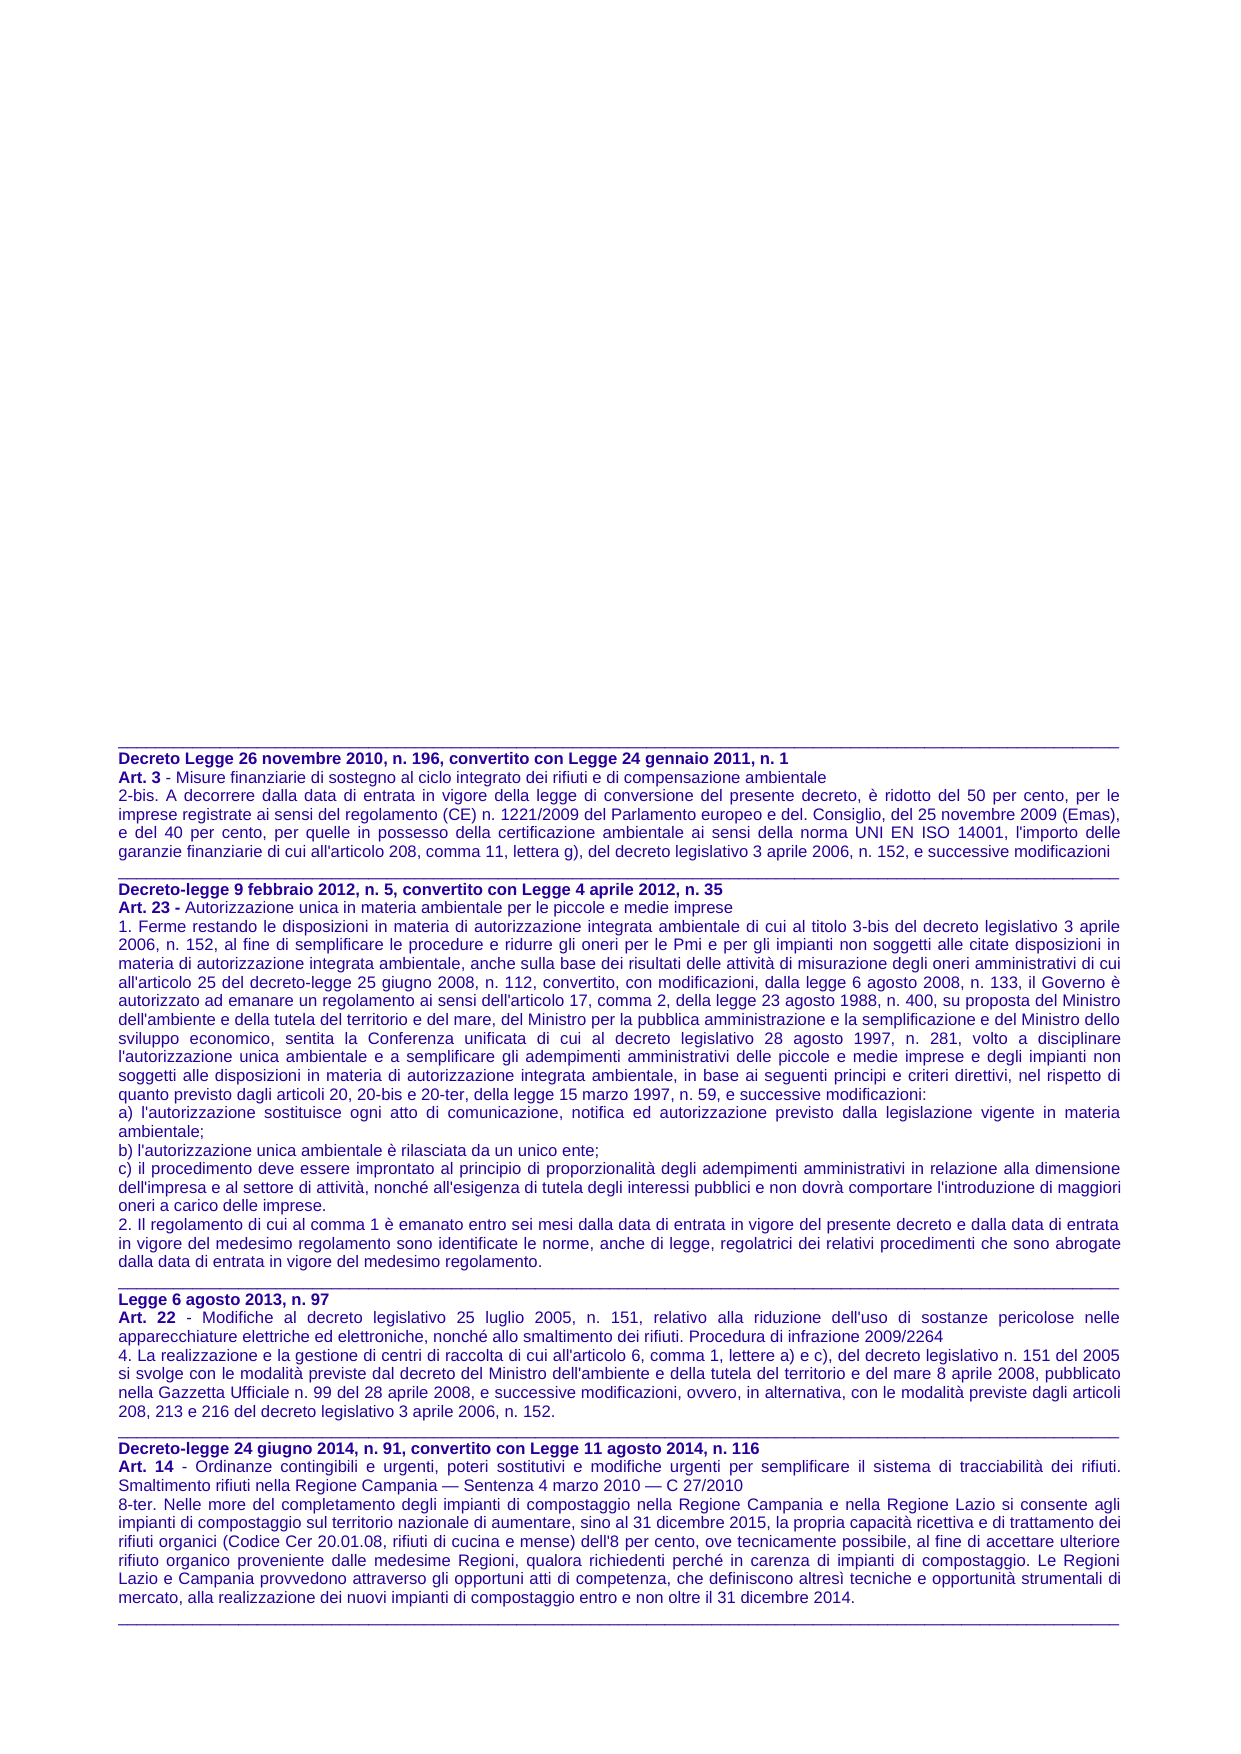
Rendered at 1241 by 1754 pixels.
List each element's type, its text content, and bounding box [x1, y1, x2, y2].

text Decreto-legge 24 giugno 2014, n. 91, convertito con Legge 11 agosto 2014, n. 116 [118, 1439, 1122, 1458]
text 1. Ferme restando le disposizioni in materia di autorizzazione integrata ambientale di cui al titolo 3-bis del decreto legislativo 3 aprile 2006, n. 152, al fine di semplificare le procedure e ridurre gli oneri per le Pmi e per gli impianti non soggetti alle citate disposizioni in materia di autorizzazione integrata ambientale, anche sulla base dei risultati delle attività di misurazione degli oneri amministrativi di cui all'articolo 25 del decreto-legge 25 giugno 2008, n. 112, convertito, con modificazioni, dalla legge 6 agosto 2008, n. 133, il Governo è autorizzato ad emanare un regolamento ai sensi dell'articolo 17, comma 2, della legge 23 agosto 1988, n. 400, su proposta del Ministro dell'ambiente e della tutela del territorio e del mare, del Ministro per la pubblica amministrazione e la semplificazione e del Ministro dello sviluppo economico, sentita la Conferenza unificata di cui al decreto legislativo 28 agosto 1997, n. 281, volto a disciplinare l'autorizzazione unica ambientale e a semplificare gli adempimenti amministrativi delle piccole e medie imprese e degli impianti non soggetti alle disposizioni in materia di autorizzazione integrata ambientale, in base ai seguenti principi e criteri direttivi, nel rispetto di quanto previsto dagli articoli 20, 20-bis e 20-ter, della legge 15 marzo 1997, n. 59, e successive modificazioni: [118, 917, 1122, 1103]
text Decreto-legge 9 febbraio 2012, n. 5, convertito con Legge 4 aprile 2012, n. 35 [118, 880, 1122, 898]
text ____________________________________________________________________________________________________________ [118, 1607, 1122, 1626]
text Art. 22 - Modifiche al decreto legislativo 25 luglio 2005, n. 151, relativo alla riduzione dell'uso di sostanze pericolose nelle apparecchiature elettriche ed elettroniche, nonché allo smaltimento dei rifiuti. Procedura di infrazione 2009/2264 [118, 1309, 1122, 1346]
text ____________________________________________________________________________________________________________ [118, 861, 1122, 880]
text c) il procedimento deve essere improntato al principio di proporzionalità degli adempimenti amministrativi in relazione alla dimensione dell'impresa e al settore di attività, nonché all'esigenza di tutela degli interessi pubblici e non dovrà comportare l'introduzione di maggiori oneri a carico delle imprese. [118, 1159, 1122, 1215]
text Art. 3 - Misure finanziarie di sostegno al ciclo integrato dei rifiuti e di compensazione ambientale [118, 768, 1122, 787]
text Legge 6 agosto 2013, n. 97 [118, 1290, 1122, 1309]
text 2-bis. A decorrere dalla data di entrata in vigore della legge di conversione del presente decreto, è ridotto del 50 per cento, per le imprese registrate ai sensi del regolamento (CE) n. 1221/2009 del Parlamento europeo e del. Consiglio, del 25 novembre 2009 (Emas), e del 40 per cento, per quelle in possesso della certificazione ambientale ai sensi della norma UNI EN ISO 14001, l'importo delle garanzie finanziarie di cui all'articolo 208, comma 11, lettera g), del decreto legislativo 3 aprile 2006, n. 152, e successive modificazioni [118, 787, 1122, 861]
text b) l'autorizzazione unica ambientale è rilasciata da un unico ente; [118, 1141, 1122, 1159]
text ____________________________________________________________________________________________________________ [118, 731, 1122, 749]
text a) l'autorizzazione sostituisce ogni atto di comunicazione, notifica ed autorizzazione previsto dalla legislazione vigente in materia ambientale; [118, 1103, 1122, 1141]
text 4. La realizzazione e la gestione di centri di raccolta di cui all'articolo 6, comma 1, lettere a) e c), del decreto legislativo n. 151 del 2005 si svolge con le modalità previste dal decreto del Ministro dell'ambiente e della tutela del territorio e del mare 8 aprile 2008, pubblicato nella Gazzetta Ufficiale n. 99 del 28 aprile 2008, e successive modificazioni, ovvero, in alternativa, con le modalità previste dagli articoli 208, 213 e 216 del decreto legislativo 3 aprile 2006, n. 152. [118, 1346, 1122, 1421]
text ____________________________________________________________________________________________________________ [118, 1271, 1122, 1290]
text Decreto Legge 26 novembre 2010, n. 196, convertito con Legge 24 gennaio 2011, n. 1 [118, 749, 1122, 768]
text 2. Il regolamento di cui al comma 1 è emanato entro sei mesi dalla data di entrata in vigore del presente decreto e dalla data di entrata in vigore del medesimo regolamento sono identificate le norme, anche di legge, regolatrici dei relativi procedimenti che sono abrogate dalla data di entrata in vigore del medesimo regolamento. [118, 1215, 1122, 1271]
text ____________________________________________________________________________________________________________ [118, 1421, 1122, 1439]
text 8-ter. Nelle more del completamento degli impianti di compostaggio nella Regione Campania e nella Regione Lazio si consente agli impianti di compostaggio sul territorio nazionale di aumentare, sino al 31 dicembre 2015, la propria capacità ricettiva e di trattamento dei rifiuti organici (Codice Cer 20.01.08, rifiuti di cucina e mense) dell'8 per cento, ove tecnicamente possibile, al fine di accettare ulteriore rifiuto organico proveniente dalle medesime Regioni, qualora richiedenti perché in carenza di impianti di compostaggio. Le Regioni Lazio e Campania provvedono attraverso gli opportuni atti di competenza, che definiscono altresì tecniche e opportunità strumentali di mercato, alla realizzazione dei nuovi impianti di compostaggio entro e non oltre il 31 dicembre 2014. [118, 1495, 1122, 1607]
text Art. 14 - Ordinanze contingibili e urgenti, poteri sostitutivi e modifiche urgenti per semplificare il sistema di tracciabilità dei rifiuti. Smaltimento rifiuti nella Regione Campania — Sentenza 4 marzo 2010 — C 27/2010 [118, 1458, 1122, 1495]
text Art. 23 - Autorizzazione unica in materia ambientale per le piccole e medie imprese [118, 898, 1122, 917]
